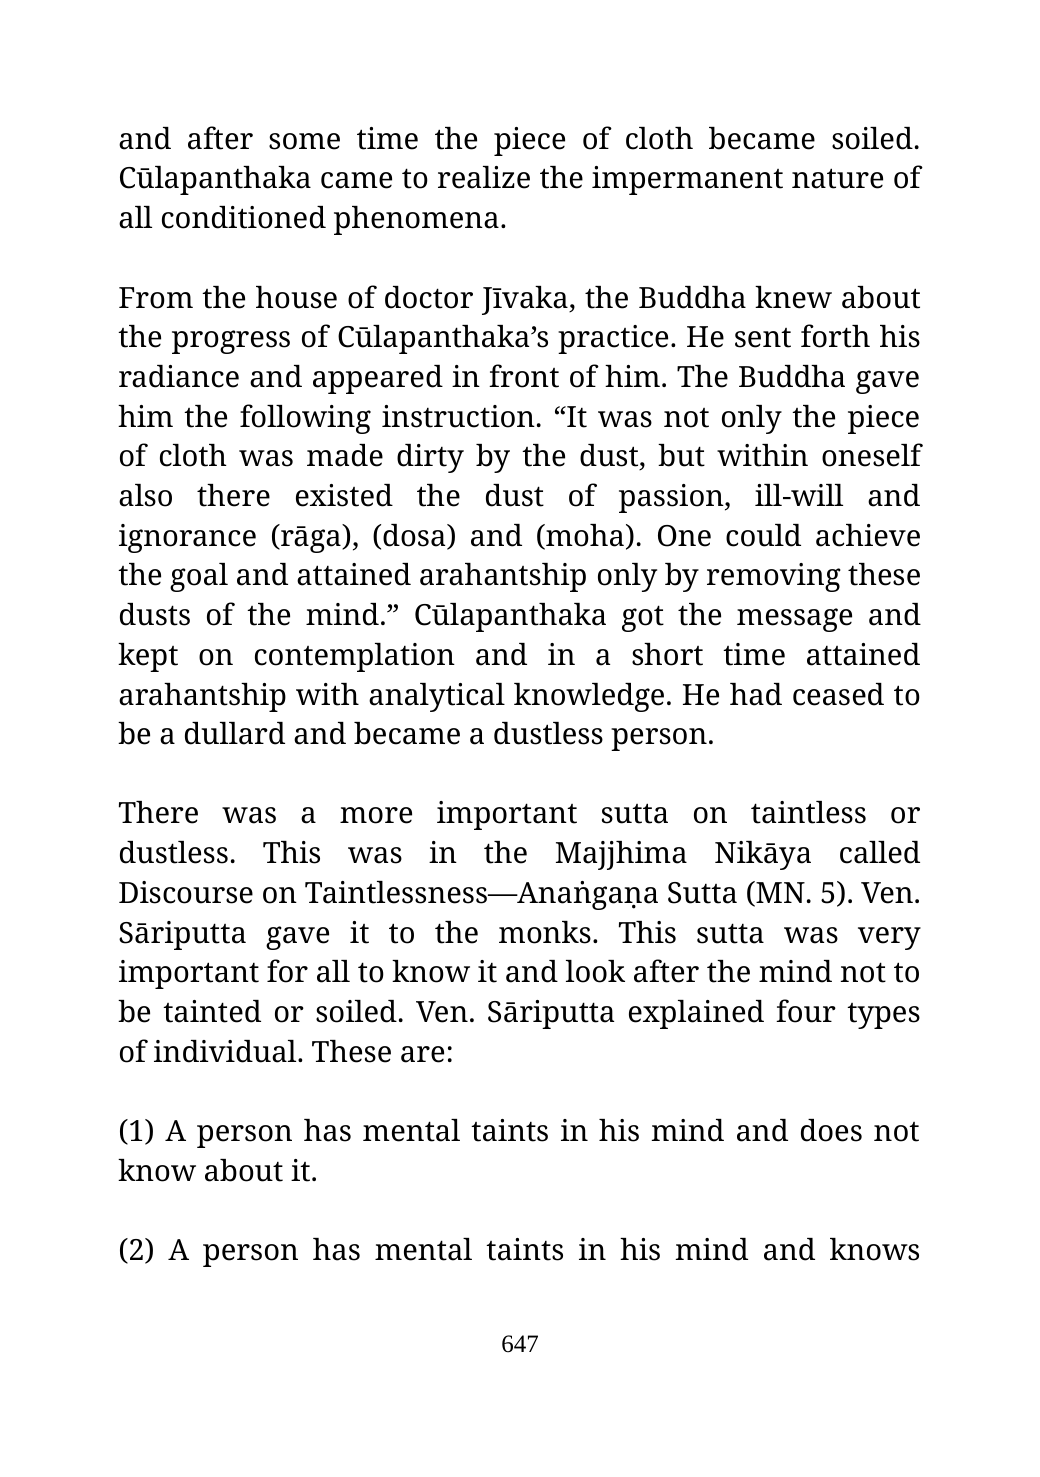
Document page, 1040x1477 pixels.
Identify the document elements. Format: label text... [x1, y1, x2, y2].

text and after some time the piece of cloth became soiled. Cūlapanthaka came to realize the impermanent nature of all conditioned phenomena. From the house of doctor Jīvaka, the Buddha knew about the progress of Cūlapanthaka’s practice. He sent forth his radiance and appeared in front of him. The Buddha gave him the following instruction. “It was not only the piece of cloth was made dirty by the dust, but within oneself also there existed the dust of passion, ill-will and ignorance (rāga), (dosa) and (moha). One could achieve the goal and attained arahantship only by removing these dusts of the mind.” Cūlapanthaka got the message and kept on contemplation and in a short time attained arahantship with analytical knowledge. He had ceased to be a dullard and became a dustless person. There was a more important sutta on taintless or dustless. This was in the Majjhima Nikāya called Discourse on Taintlessness—Anaṅgaṇa Sutta (MN. 5). Ven. Sāriputta gave it to the monks. This sutta was very important for all to know it and look after the mind not to be tainted or soiled. Ven. Sāriputta explained four types of individual. These are: (1) A person has mental taints in his mind and does not know about it. (2) A person has mental taints in his mind and knows [118, 118, 922, 1269]
